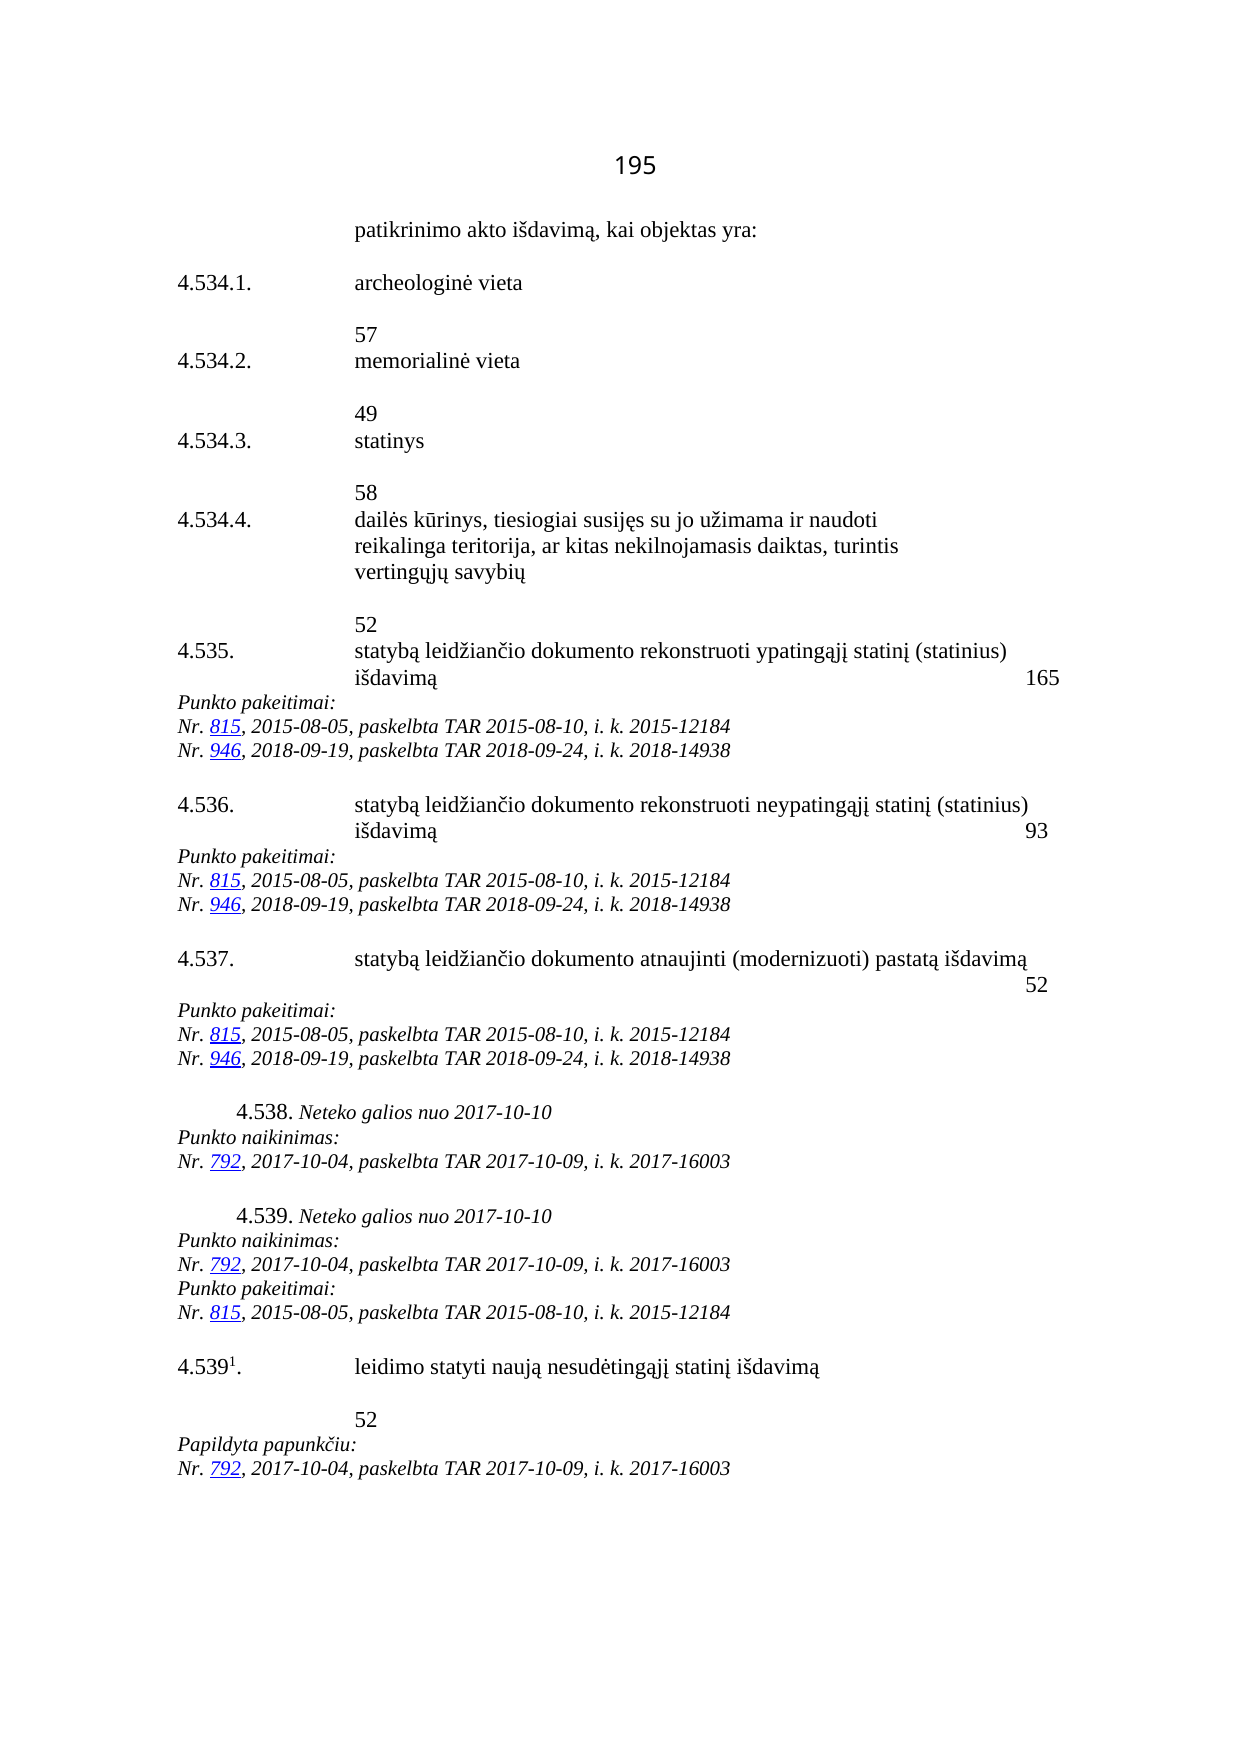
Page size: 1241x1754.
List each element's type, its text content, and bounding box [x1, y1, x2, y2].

text reikalinga teritorija, ar kitas nekilnojamasis daiktas, turintis [354, 532, 945, 558]
text 4.537. statybą leidžiančio dokumento atnaujinti (modernizuoti) pastatą išdavimą 52 [177, 945, 1093, 997]
text vertingųjų savybių 52 [354, 558, 945, 637]
text 4.534.4. dailės kūrinys, tiesiogiai susijęs su jo užimama ir naudoti [177, 506, 945, 532]
text 4.535. statybą leidžiančio dokumento rekonstruoti ypatingąjį statinį (statinius) išdavimą 165 [177, 637, 1093, 690]
text Nr. 946, 2018-09-19, paskelbta TAR 2018-09-24, i. k. 2018-14938 [177, 1046, 1093, 1070]
text Nr. 815, 2015-08-05, paskelbta TAR 2015-08-10, i. k. 2015-12184 [177, 868, 1093, 892]
text Punkto pakeitimai: [177, 690, 1093, 714]
text Punkto pakeitimai: [177, 844, 1093, 868]
text Nr. 815, 2015-08-05, paskelbta TAR 2015-08-10, i. k. 2015-12184 [177, 1300, 1093, 1324]
text 4.5391. leidimo statyti naują nesudėtingąjį statinį išdavimą 52 [177, 1353, 945, 1432]
text Nr. 792, 2017-10-04, paskelbta TAR 2017-10-09, i. k. 2017-16003 [177, 1456, 1093, 1480]
text Punkto pakeitimai: [177, 997, 1093, 1022]
text Punkto pakeitimai: [177, 1276, 1093, 1300]
text 4.534.3. statinys 58 [177, 427, 945, 506]
text Nr. 946, 2018-09-19, paskelbta TAR 2018-09-24, i. k. 2018-14938 [177, 738, 1093, 762]
text Nr. 792, 2017-10-04, paskelbta TAR 2017-10-09, i. k. 2017-16003 [177, 1149, 1093, 1173]
text Nr. 815, 2015-08-05, paskelbta TAR 2015-08-10, i. k. 2015-12184 [177, 714, 1093, 738]
text patikrinimo akto išdavimą, kai objektas yra: [354, 216, 945, 268]
text Nr. 815, 2015-08-05, paskelbta TAR 2015-08-10, i. k. 2015-12184 [177, 1022, 1093, 1046]
text Nr. 792, 2017-10-04, paskelbta TAR 2017-10-09, i. k. 2017-16003 [177, 1252, 1093, 1276]
text 4.536. statybą leidžiančio dokumento rekonstruoti neypatingąjį statinį (statinius) išdavimą 93 [177, 791, 1093, 844]
text Punkto naikinimas: [177, 1125, 1093, 1149]
text Punkto naikinimas: [177, 1228, 1093, 1252]
text 4.538. Neteko galios nuo 2017-10-10 [177, 1098, 1093, 1125]
text Nr. 946, 2018-09-19, paskelbta TAR 2018-09-24, i. k. 2018-14938 [177, 892, 1093, 916]
text 4.534.1. archeologinė vieta 57 [177, 268, 945, 348]
text 4.534.2. memorialinė vieta 49 [177, 348, 945, 427]
text 4.539. Neteko galios nuo 2017-10-10 [177, 1202, 1093, 1228]
text Papildyta papunkčiu: [177, 1432, 1093, 1456]
